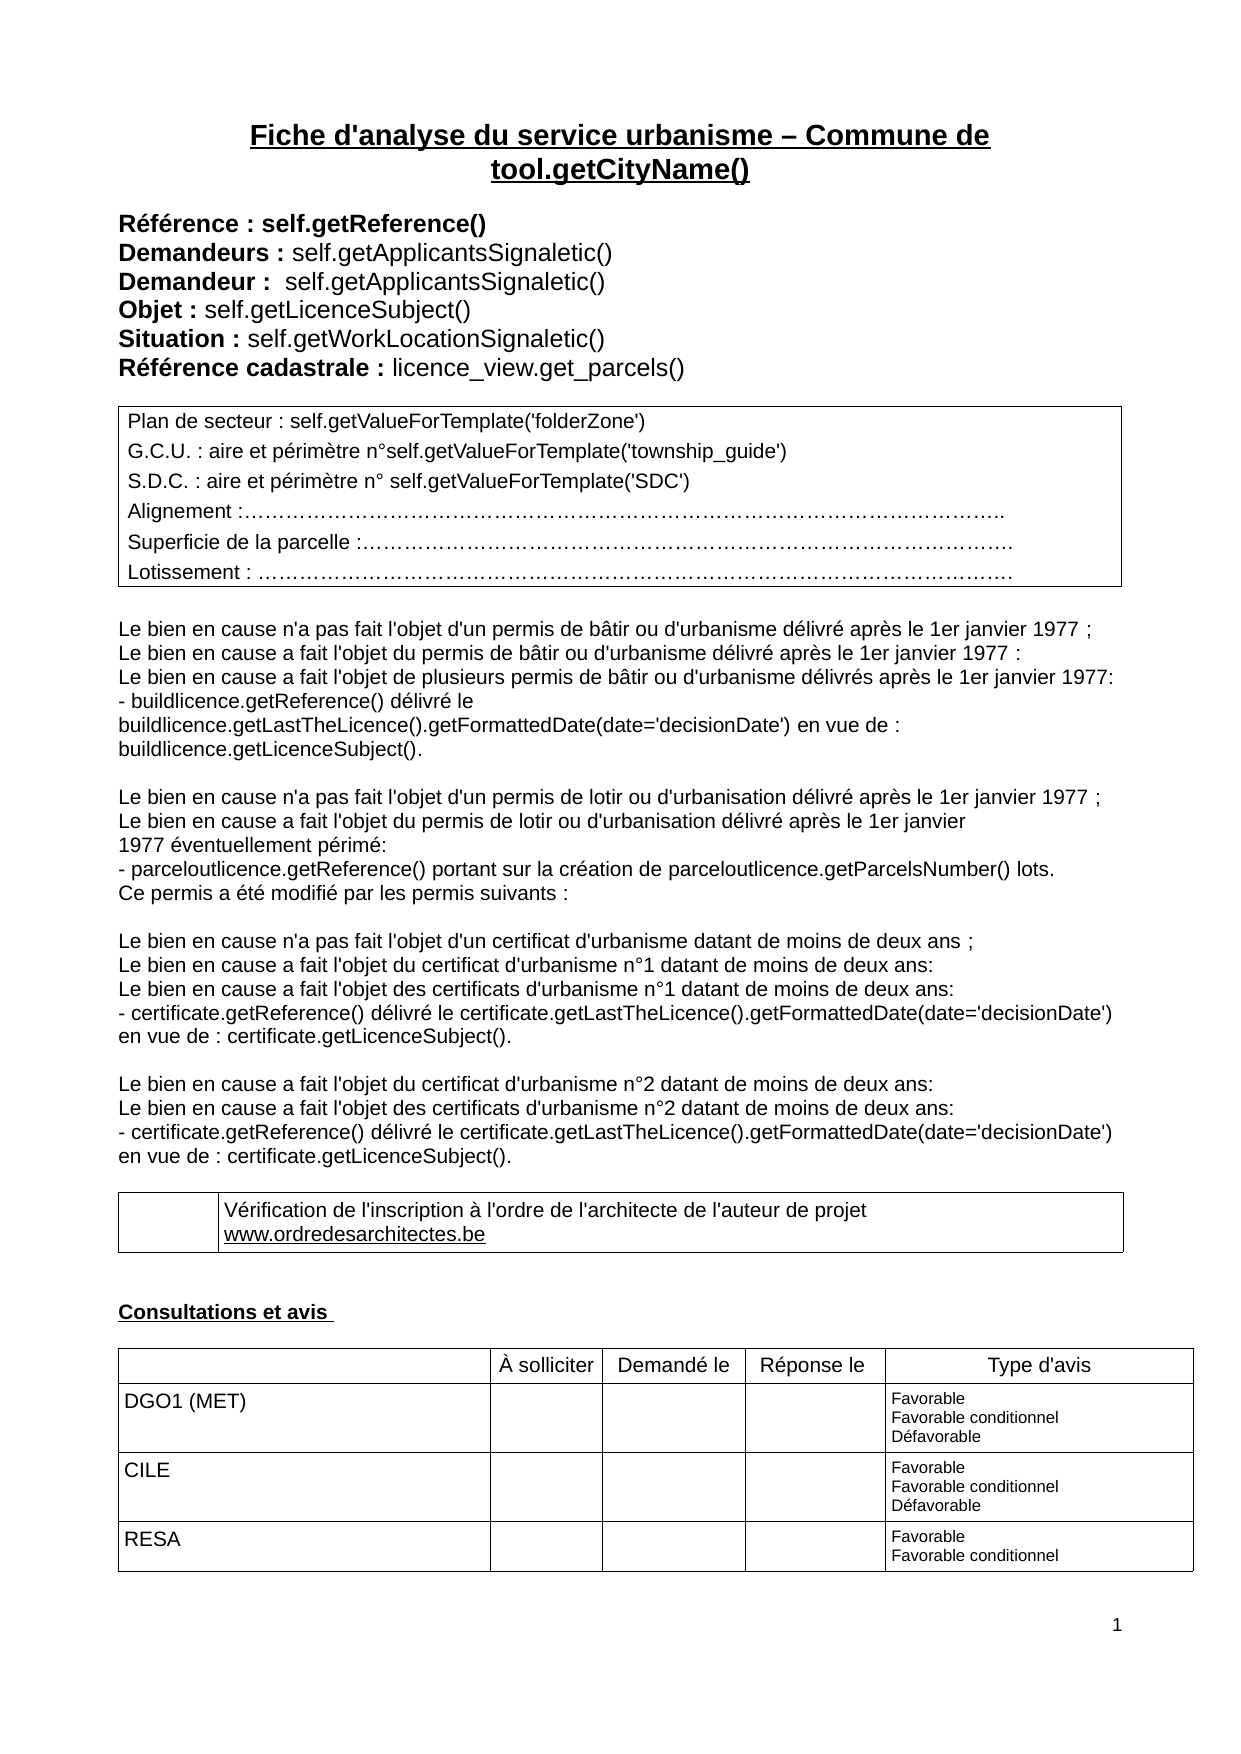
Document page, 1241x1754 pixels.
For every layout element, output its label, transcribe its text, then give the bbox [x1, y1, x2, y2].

table_header [119, 1349, 490, 1383]
table_cell RESA [119, 1522, 490, 1571]
table_cell [746, 1453, 885, 1521]
table_cell [746, 1384, 885, 1452]
text Le bien en cause n'a pas fait l'objet d'un permis de lotir ou d'urbanisation délivré après le 1er janvier 1977 ; [118, 785, 1122, 809]
text Consultations et avis [118, 1299, 1122, 1323]
table_header À solliciter [491, 1349, 602, 1383]
text Lotissement : ………………………………………………………………………………………………. [119, 557, 1121, 586]
table_cell [491, 1384, 602, 1452]
table_cell [491, 1522, 602, 1571]
text Situation : self.getWorkLocationSignaletic() [118, 324, 1122, 353]
text Objet : self.getLicenceSubject() [118, 295, 1122, 324]
table_header Demandé le [603, 1349, 745, 1383]
text Superficie de la parcelle :…………………………………………………………………………………. [119, 526, 1121, 553]
table_cell [491, 1453, 602, 1521]
table_cell [603, 1384, 745, 1452]
table_header Type d'avis [886, 1349, 1193, 1383]
text Le bien en cause a fait l'objet du permis de lotir ou d'urbanisation délivré après le 1er janvier 1977 éventuellement périmé: - parceloutlicence.getReference() portant sur la création de parceloutlicence.getParcelsNumber() lots. Ce permis a été modifié par les permis suivants : [118, 809, 1122, 904]
text - certificate.getReference() délivré le certificate.getLastTheLicence().getFormattedDate(date='decisionDate') en vue de : certificate.getLicenceSubject(). [118, 1120, 1122, 1168]
text Plan de secteur : self.getValueForTemplate('folderZone') [119, 407, 1121, 433]
text Le bien en cause a fait l'objet des certificats d'urbanisme n°2 datant de moins de deux ans: [118, 1096, 1122, 1120]
table_header Réponse le [746, 1349, 885, 1383]
table_cell Favorable Favorable conditionnel Défavorable [886, 1453, 1193, 1521]
text G.C.U. : aire et périmètre n°self.getValueForTemplate('township_guide') [119, 436, 1121, 463]
text Référence cadastrale : licence_view.get_parcels() [118, 353, 1122, 382]
text Le bien en cause a fait l'objet des certificats d'urbanisme n°1 datant de moins de deux ans: [118, 976, 1122, 1000]
table_cell [746, 1522, 885, 1571]
text Le bien en cause a fait l'objet du certificat d'urbanisme n°1 datant de moins de deux ans: [118, 952, 1122, 976]
table_cell Favorable Favorable conditionnel [886, 1522, 1193, 1571]
table_cell [603, 1453, 745, 1521]
text Le bien en cause a fait l'objet du certificat d'urbanisme n°2 datant de moins de deux ans: [118, 1072, 1122, 1096]
title Fiche d'analyse du service urbanisme – Commune de tool.getCityName() [118, 118, 1122, 185]
text Le bien en cause n'a pas fait l'objet d'un permis de bâtir ou d'urbanisme délivré après le 1er janvier 1977 ; [118, 617, 1122, 641]
text Le bien en cause n'a pas fait l'objet d'un certificat d'urbanisme datant de moins de deux ans ; [118, 928, 1122, 952]
table_cell CILE [119, 1453, 490, 1521]
text - buildlicence.getReference() délivré le buildlicence.getLastTheLicence().getFormattedDate(date='decisionDate') en vue de : buildlicence.getLicenceSubject(). [118, 689, 1122, 761]
table_cell [603, 1522, 745, 1571]
table_header [119, 1193, 218, 1252]
text Demandeurs : self.getApplicantsSignaletic() [118, 238, 1122, 267]
text Alignement :……………………………………………………………………………………………….. [119, 496, 1121, 523]
text S.D.C. : aire et périmètre n° self.getValueForTemplate('SDC') [119, 466, 1121, 493]
text Le bien en cause a fait l'objet de plusieurs permis de bâtir ou d'urbanisme délivrés après le 1er janvier 1977: [118, 665, 1122, 689]
table_header Vérification de l'inscription à l'ordre de l'architecte de l'auteur de projet www.ordredesarchitectes.be [219, 1193, 1123, 1252]
text Référence : self.getReference() [118, 209, 1122, 238]
table_cell DGO1 (MET) [119, 1384, 490, 1452]
text Le bien en cause a fait l'objet du permis de bâtir ou d'urbanisme délivré après le 1er janvier 1977 : [118, 641, 1122, 665]
table_cell Favorable Favorable conditionnel Défavorable [886, 1384, 1193, 1452]
text - certificate.getReference() délivré le certificate.getLastTheLicence().getFormattedDate(date='decisionDate') en vue de : certificate.getLicenceSubject(). [118, 1000, 1122, 1048]
text Demandeur : self.getApplicantsSignaletic() [118, 267, 1122, 295]
